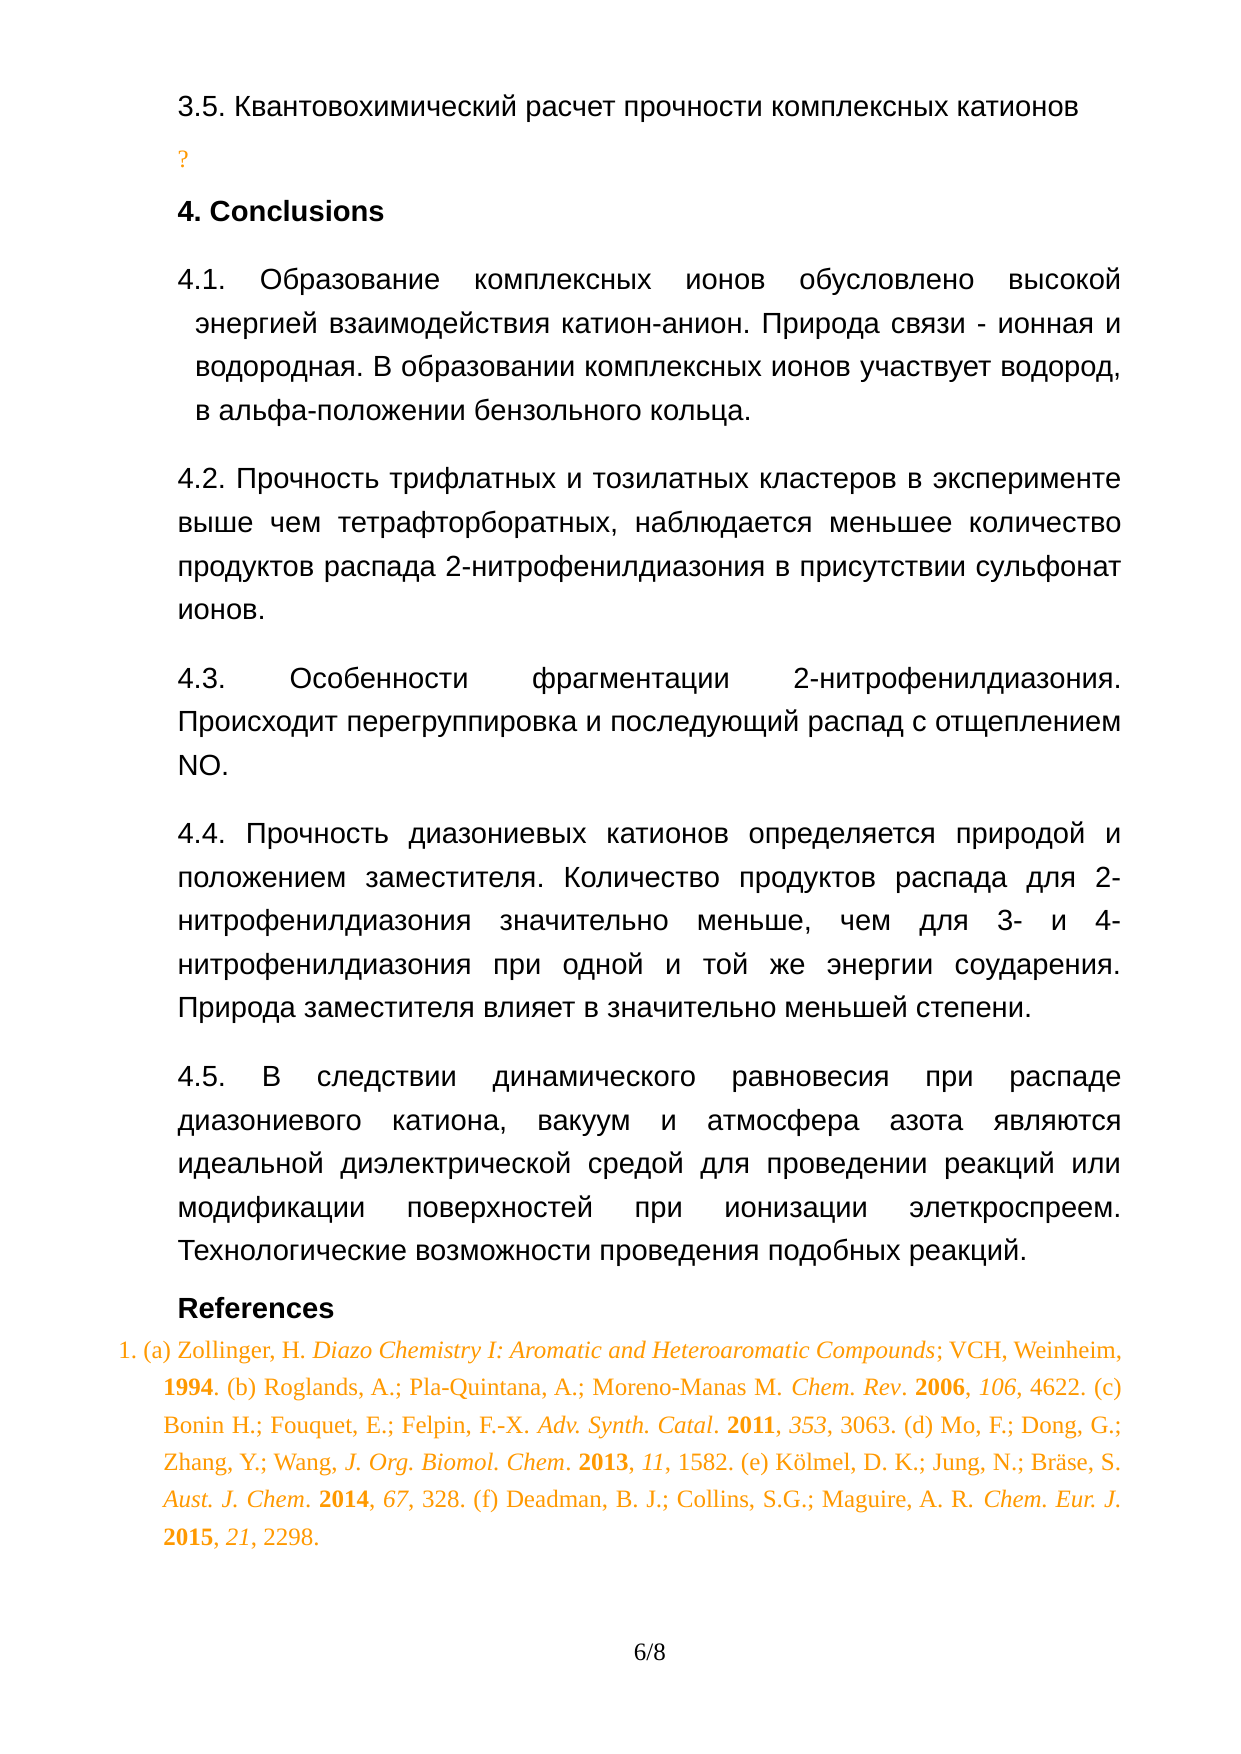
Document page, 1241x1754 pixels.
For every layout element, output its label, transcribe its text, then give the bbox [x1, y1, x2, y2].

subtitle 4.3. Особенности фрагментации 2-нитрофенилдиазония. Происходит перегруппировка и последующий распад с отщеплением NO. [177, 661, 1122, 781]
text ? [118, 144, 1122, 173]
subtitle References [118, 1292, 1122, 1325]
subtitle 4.4. Прочность диазониевых катионов определяется природой и положением заместителя. Количество продуктов распада для 2-нитрофенилдиазония значительно меньше, чем для 3- и 4-нитрофенилдиазония при одной и той же энергии соударения. Природа заместителя влияет в значительно меньшей степени. [177, 816, 1122, 1024]
subtitle 4.2. Прочность трифлатных и тозилатных кластеров в эксперименте выше чем тетрафторборатных, наблюдается меньшее количество продуктов распада 2-нитрофенилдиазония в присутствии сульфонат ионов. [177, 462, 1122, 626]
list 1. (a) Zollinger, H. Diazo Chemistry I: Aromatic and Heteroaromatic Compounds; VCH, Weinheim, 1994. (b) Roglands, A.; Pla-Quintana, A.; Moreno-Manas M. Chem. Rev. 2006, 106, 4622. (c) Bonin H.; Fouquet, E.; Felpin, F.-X. Adv. Synth. Catal. 2011, 353, 3063. (d) Mo, F.; Dong, G.; Zhang, Y.; Wang, J. Org. Biomol. Chem. 2013, 11, 1582. (e) Kölmel, D. K.; Jung, N.; Bräse, S. Aust. J. Chem. 2014, 67, 328. (f) Deadman, B. J.; Collins, S.G.; Maguire, A. R. Chem. Eur. J. 2015, 21, 2298. [118, 1335, 1122, 1550]
subtitle 4.1. Образование комплексных ионов обусловлено высокой энергией взаимодействия катион-анион. Природа связи - ионная и водородная. В образовании комплексных ионов участвует водород, в альфа-положении бензольного кольца. [177, 262, 1122, 427]
subtitle 4.5. В следствии динамического равновесия при распаде диазониевого катиона, вакуум и атмосфера азота являются идеальной диэлектрической средой для проведении реакций или модификации поверхностей при ионизации элеткроспреем. Технологические возможности проведения подобных реакций. [177, 1059, 1122, 1267]
subtitle 4. Conclusions [118, 194, 1122, 227]
subtitle 3.5. Квантовохимический расчет прочности комплексных катионов [177, 88, 1122, 122]
